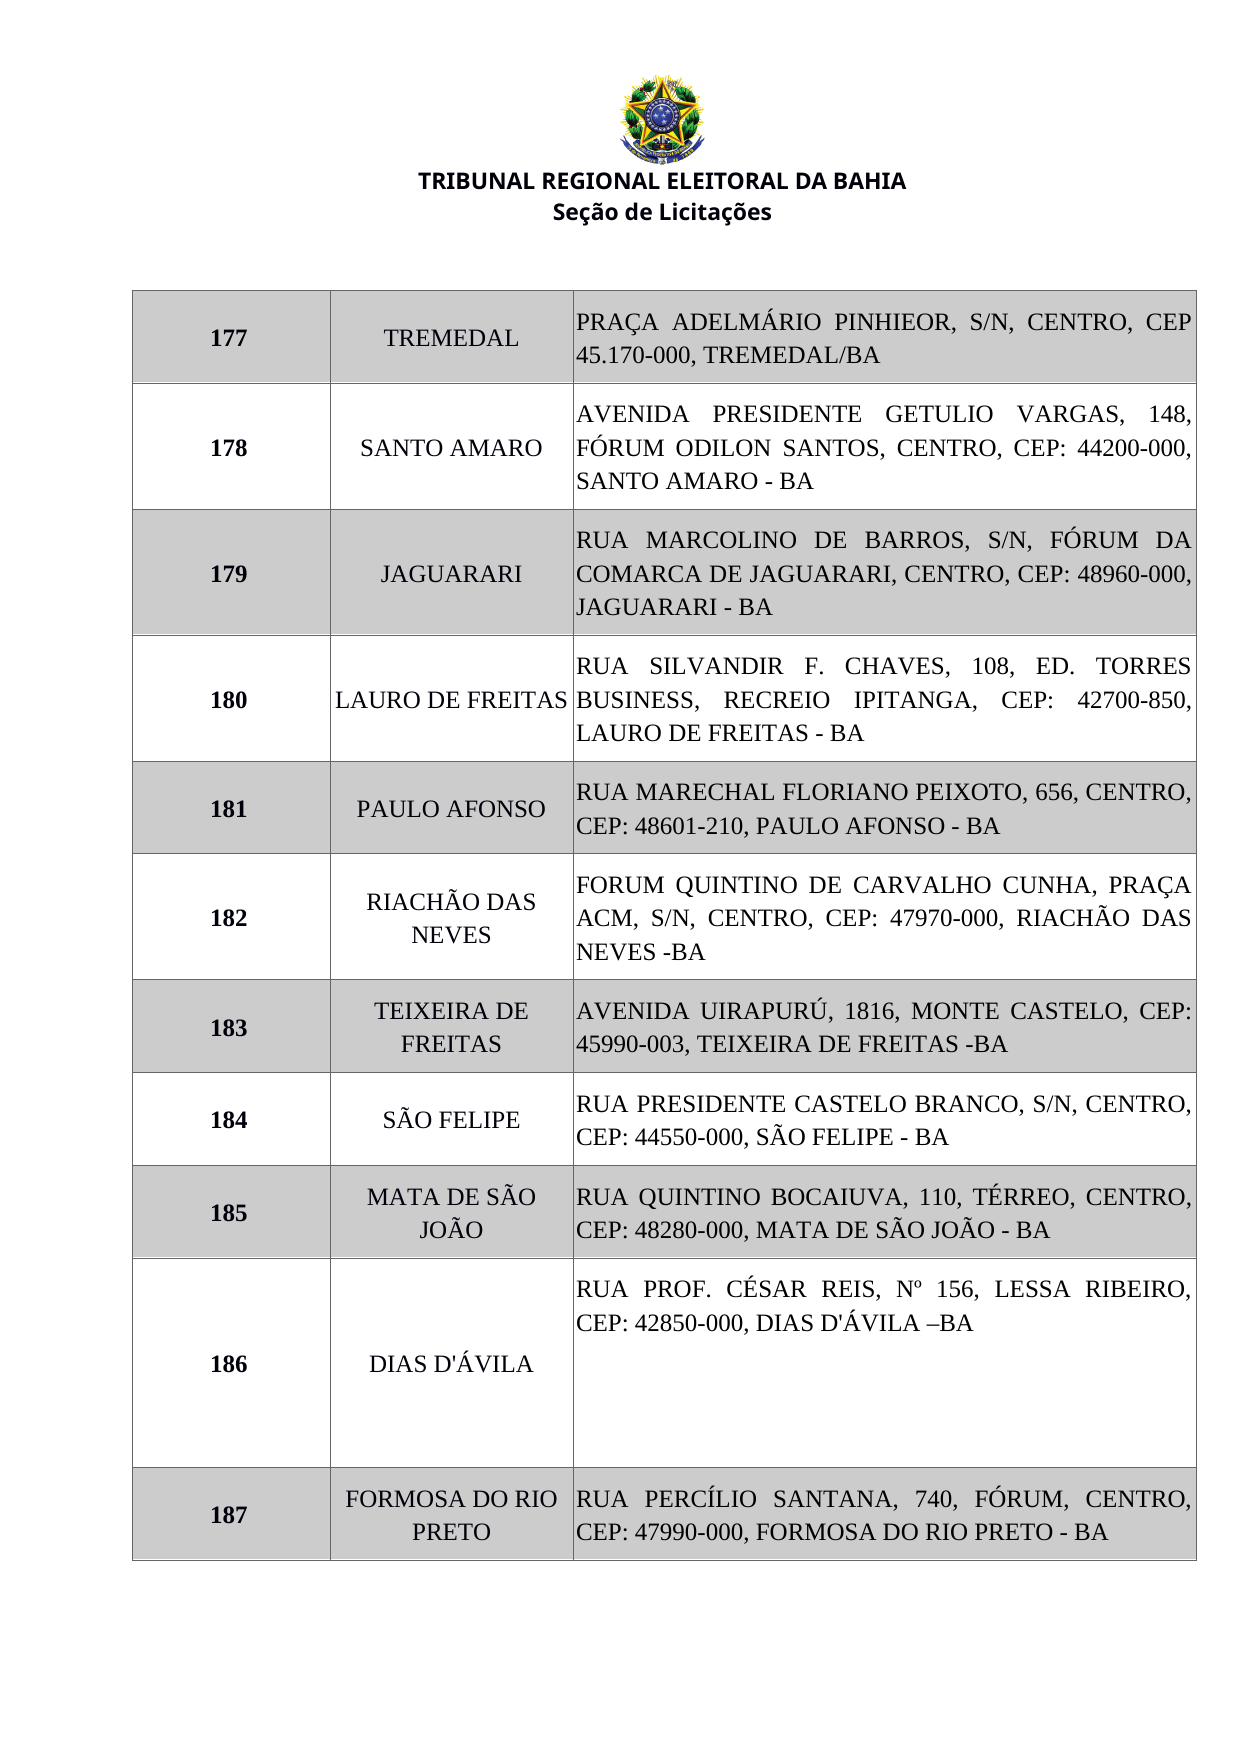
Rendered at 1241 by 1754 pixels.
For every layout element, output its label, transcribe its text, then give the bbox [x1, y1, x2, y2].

table_cell DIAS D'ÁVILA [331, 1259, 573, 1467]
table_cell PAULO AFONSO [331, 762, 573, 853]
table_cell 184 [133, 1073, 330, 1165]
table_cell 185 [133, 1166, 330, 1257]
table_cell RUA PRESIDENTE CASTELO BRANCO, S/N, CENTRO, CEP: 44550-000, SÃO FELIPE - BA [574, 1073, 1196, 1165]
table_cell FORMOSA DO RIO PRETO [331, 1468, 573, 1559]
table_cell 181 [133, 762, 330, 853]
table_cell 186 [133, 1259, 330, 1467]
table_cell 177 [133, 291, 330, 382]
table_cell RUA QUINTINO BOCAIUVA, 110, TÉRREO, CENTRO, CEP: 48280-000, MATA DE SÃO JOÃO - BA [574, 1166, 1196, 1257]
table_cell RUA PROF. CÉSAR REIS, Nº 156, LESSA RIBEIRO, CEP: 42850-000, DIAS D'ÁVILA –BA [574, 1259, 1196, 1467]
table_cell SÃO FELIPE [331, 1073, 573, 1165]
table_cell 180 [133, 636, 330, 761]
table_cell FORUM QUINTINO DE CARVALHO CUNHA, PRAÇA ACM, S/N, CENTRO, CEP: 47970-000, RIACHÃO DAS NEVES -BA [574, 854, 1196, 979]
table_cell RUA PERCÍLIO SANTANA, 740, FÓRUM, CENTRO, CEP: 47990-000, FORMOSA DO RIO PRETO - BA [574, 1468, 1196, 1559]
table_cell PRAÇA ADELMÁRIO PINHIEOR, S/N, CENTRO, CEP 45.170-000, TREMEDAL/BA [574, 291, 1196, 382]
table_cell MATA DE SÃO JOÃO [331, 1166, 573, 1257]
table_cell TREMEDAL [331, 291, 573, 382]
table_cell 179 [133, 510, 330, 634]
table_cell AVENIDA PRESIDENTE GETULIO VARGAS, 148, FÓRUM ODILON SANTOS, CENTRO, CEP: 44200-000, SANTO AMARO - BA [574, 384, 1196, 508]
table_cell RUA MARCOLINO DE BARROS, S/N, FÓRUM DA COMARCA DE JAGUARARI, CENTRO, CEP: 48960-000, JAGUARARI - BA [574, 510, 1196, 634]
table_cell 187 [133, 1468, 330, 1559]
table_cell 178 [133, 384, 330, 508]
table_cell AVENIDA UIRAPURÚ, 1816, MONTE CASTELO, CEP: 45990-003, TEIXEIRA DE FREITAS -BA [574, 980, 1196, 1072]
table_cell RUA SILVANDIR F. CHAVES, 108, ED. TORRES BUSINESS, RECREIO IPITANGA, CEP: 42700-850, LAURO DE FREITAS - BA [574, 636, 1196, 761]
table_cell RIACHÃO DAS NEVES [331, 854, 573, 979]
table_cell 182 [133, 854, 330, 979]
table_cell LAURO DE FREITAS [331, 636, 573, 761]
table_cell SANTO AMARO [331, 384, 573, 508]
table_cell RUA MARECHAL FLORIANO PEIXOTO, 656, CENTRO, CEP: 48601-210, PAULO AFONSO - BA [574, 762, 1196, 853]
table_cell 183 [133, 980, 330, 1072]
table_cell JAGUARARI [331, 510, 573, 634]
table_cell TEIXEIRA DE FREITAS [331, 980, 573, 1072]
